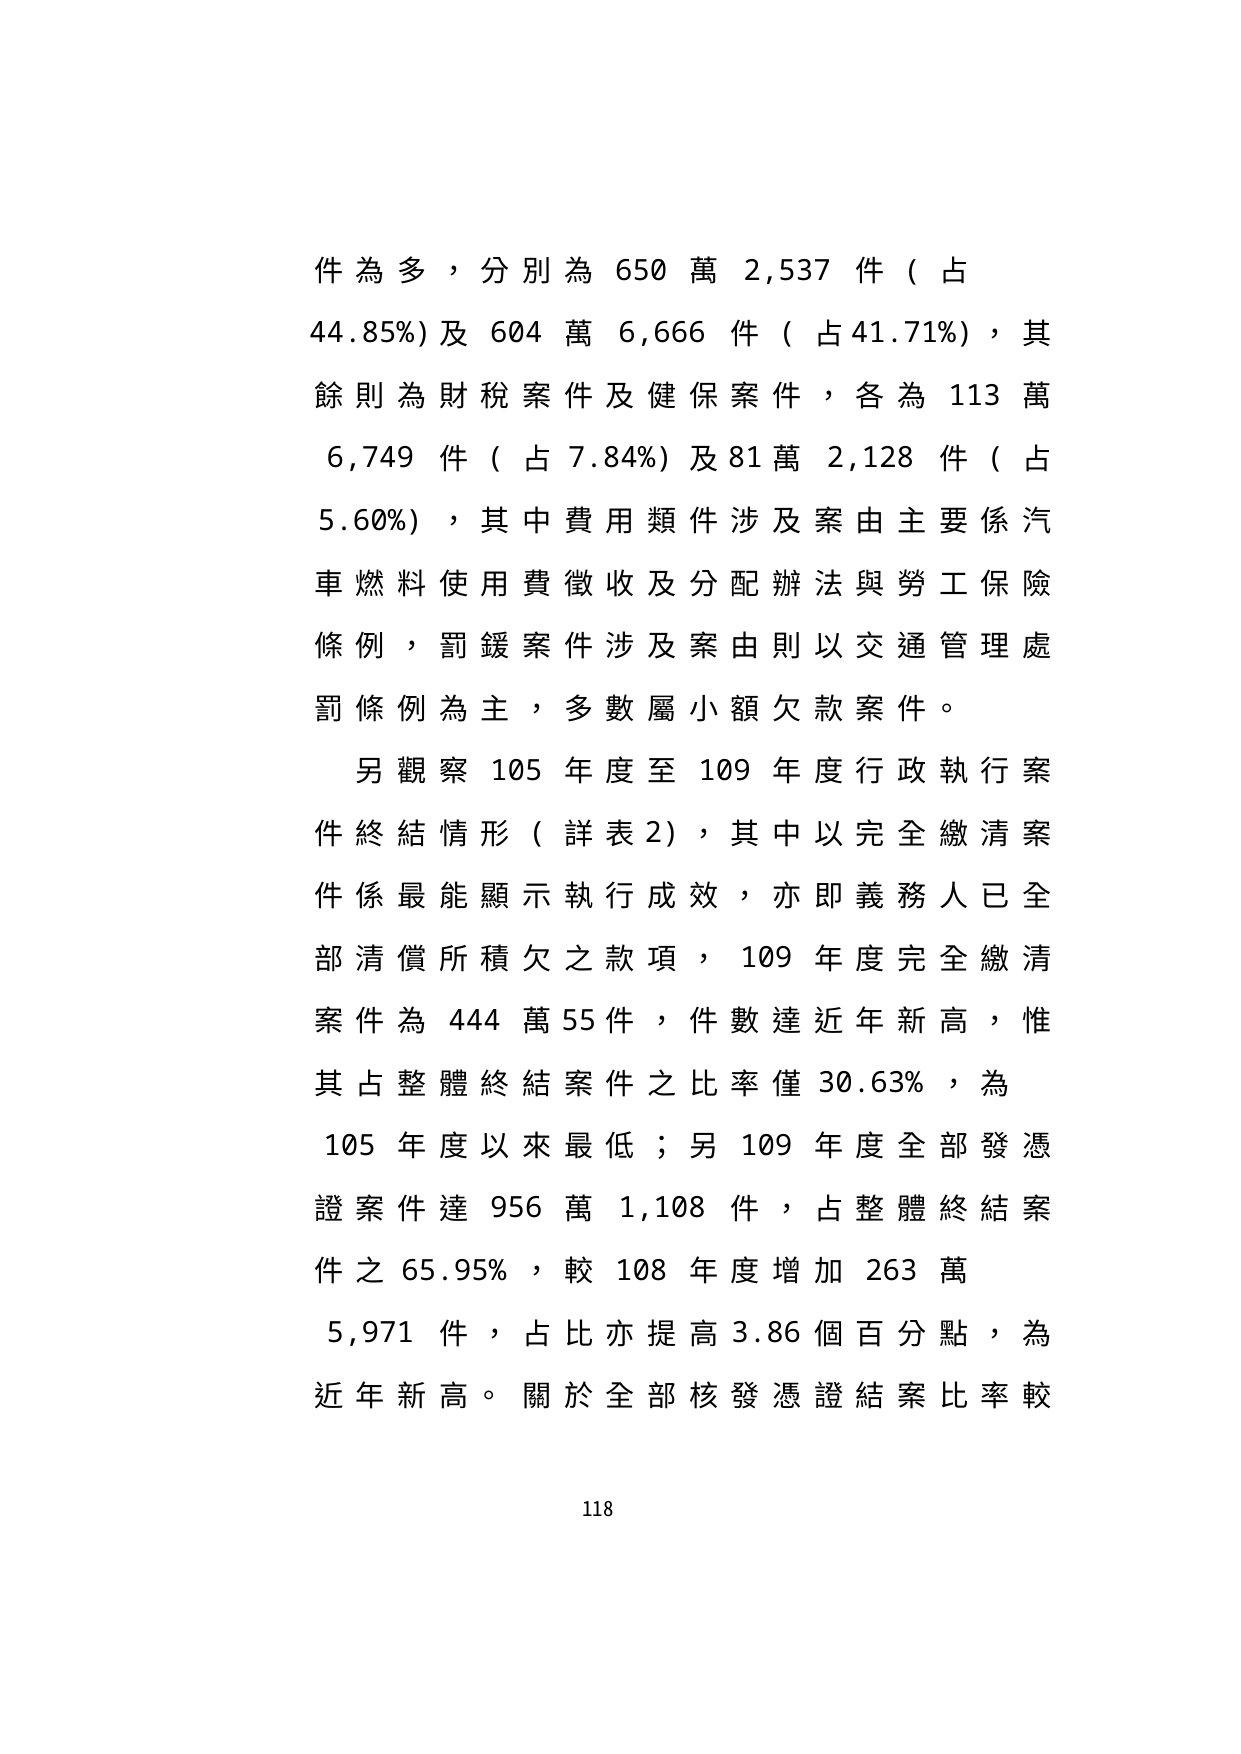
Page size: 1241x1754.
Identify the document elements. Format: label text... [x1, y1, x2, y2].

text 另觀察105年度至109年度行政執行案件終結情形(詳表2)，其中以完全繳清案件係最能顯示執行成效，亦即義務人已全部清償所積欠之款項，109年度完全繳清案件為444萬55件，件數達近年新高，惟其占整體終結案件之比率僅30.63%，為105年度以來最低；另109年度全部發憑證案件達956萬1,108件，占整體終結案件之65.95%，較108年度增加263萬5,971件，占比亦提高3.86個百分點，為近年新高。關於全部核發憑證結案比率較 [271, 727, 1058, 1415]
text 件為多，分別為650萬2,537件(占44.85%)及604萬6,666件(占41.71%)，其餘則為財稅案件及健保案件，各為113萬6,749件(占7.84%)及81萬2,128件(占5.60%)，其中費用類件涉及案由主要係汽車燃料使用費徵收及分配辦法與勞工保險條例，罰鍰案件涉及案由則以交通管理處罰條例為主，多數屬小額欠款案件。 [271, 227, 1058, 727]
